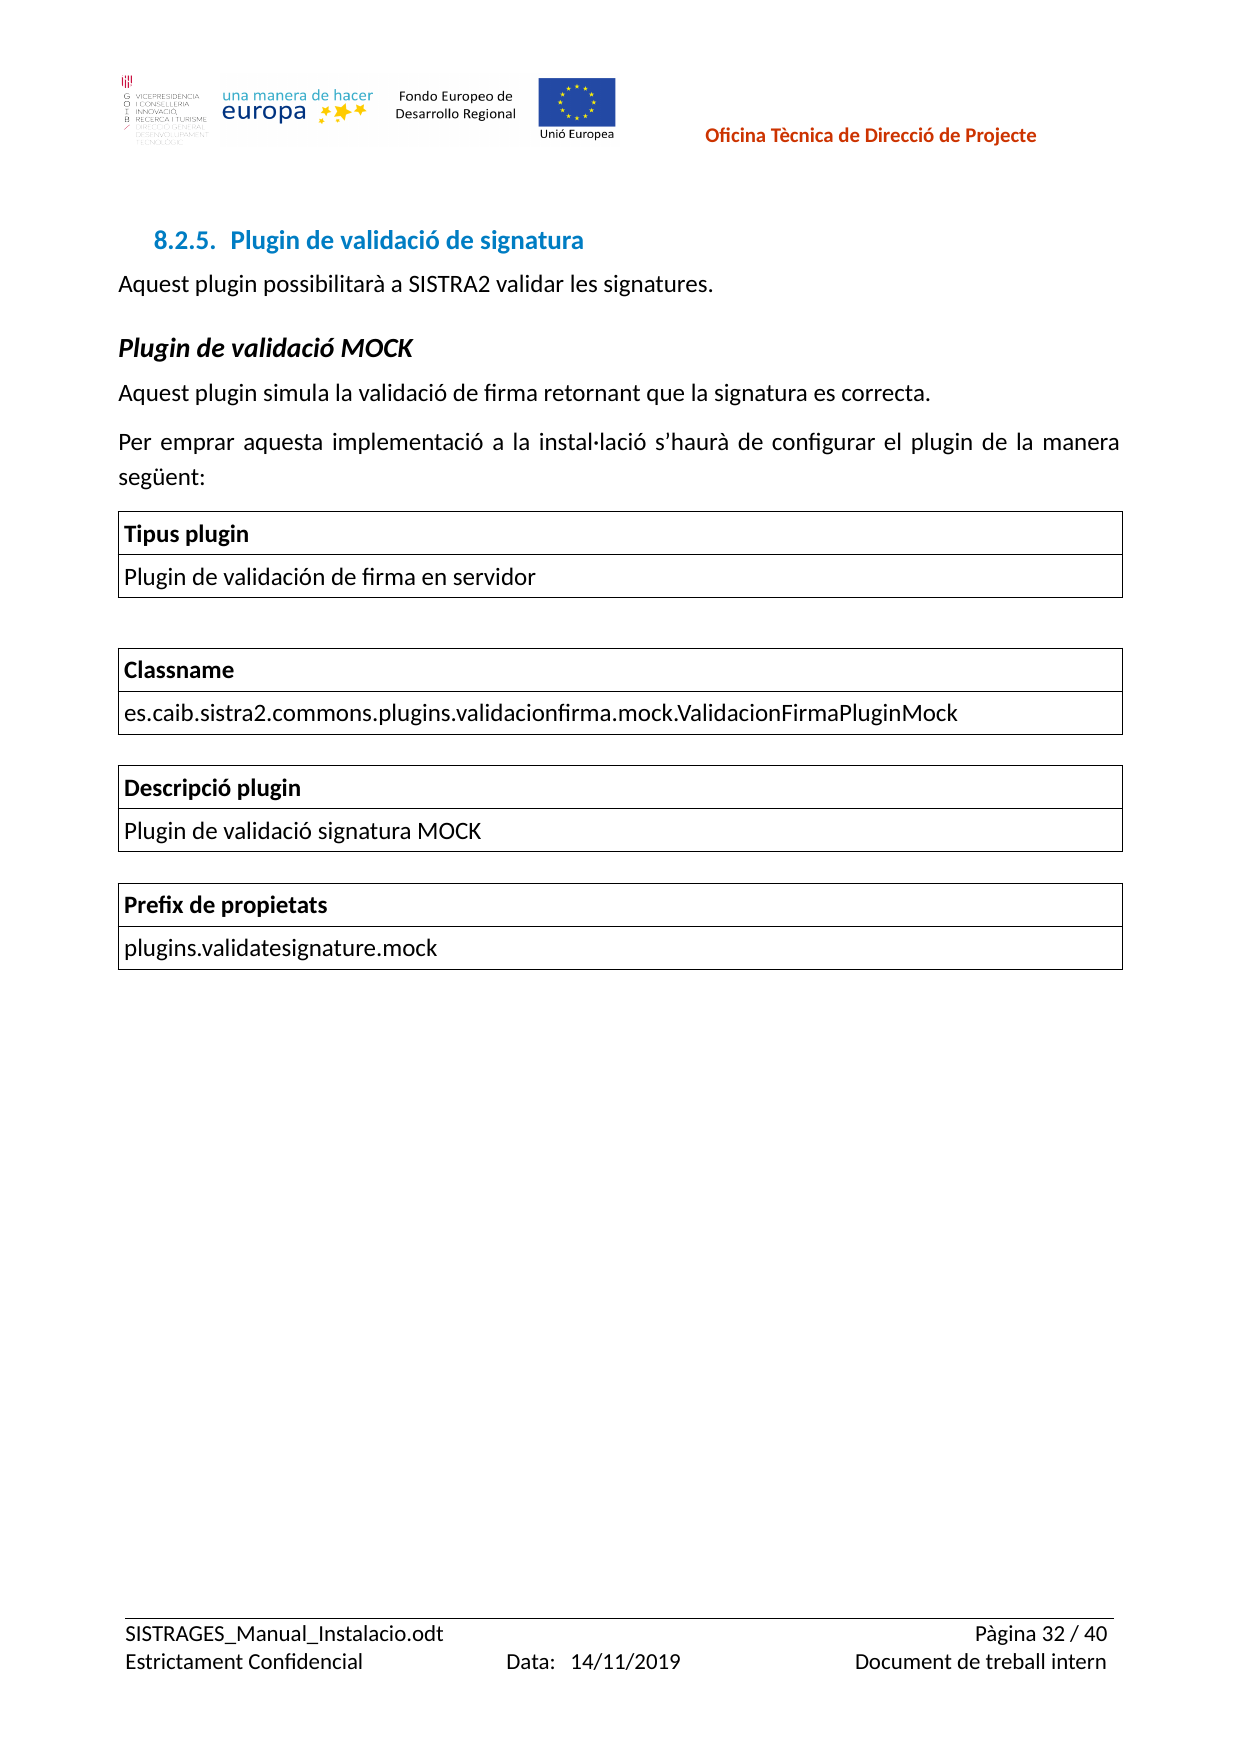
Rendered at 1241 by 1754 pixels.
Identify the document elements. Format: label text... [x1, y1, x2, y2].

subtitle Plugin de validació de signatura [153, 223, 1122, 256]
subtitle Plugin de validació MOCK [118, 330, 1122, 364]
table_cell es.caib.sistra2.commons.plugins.validacionfirma.mock.ValidacionFirmaPluginMock [119, 692, 1122, 734]
text Aquest plugin simula la validació de firma retornant que la signatura es correcta. [118, 377, 1122, 407]
text Aquest plugin possibilitarà a SISTRA2 validar les signatures. [118, 268, 1122, 299]
table_header Prefix de propietats [119, 884, 1122, 926]
table_cell Plugin de validació signatura MOCK [119, 809, 1122, 851]
table_header Tipus plugin [119, 512, 1122, 554]
text Per emprar aquesta implementació a la instal·lació s’haurà de configurar el plugin de la manera següent: [118, 426, 1122, 492]
table_cell plugins.validatesignature.mock [119, 927, 1122, 969]
table_cell Plugin de validación de firma en servidor [119, 555, 1122, 597]
table_header Descripció plugin [119, 766, 1122, 808]
picture [118, 73, 213, 147]
picture [219, 73, 621, 147]
table_header Classname [119, 649, 1122, 691]
